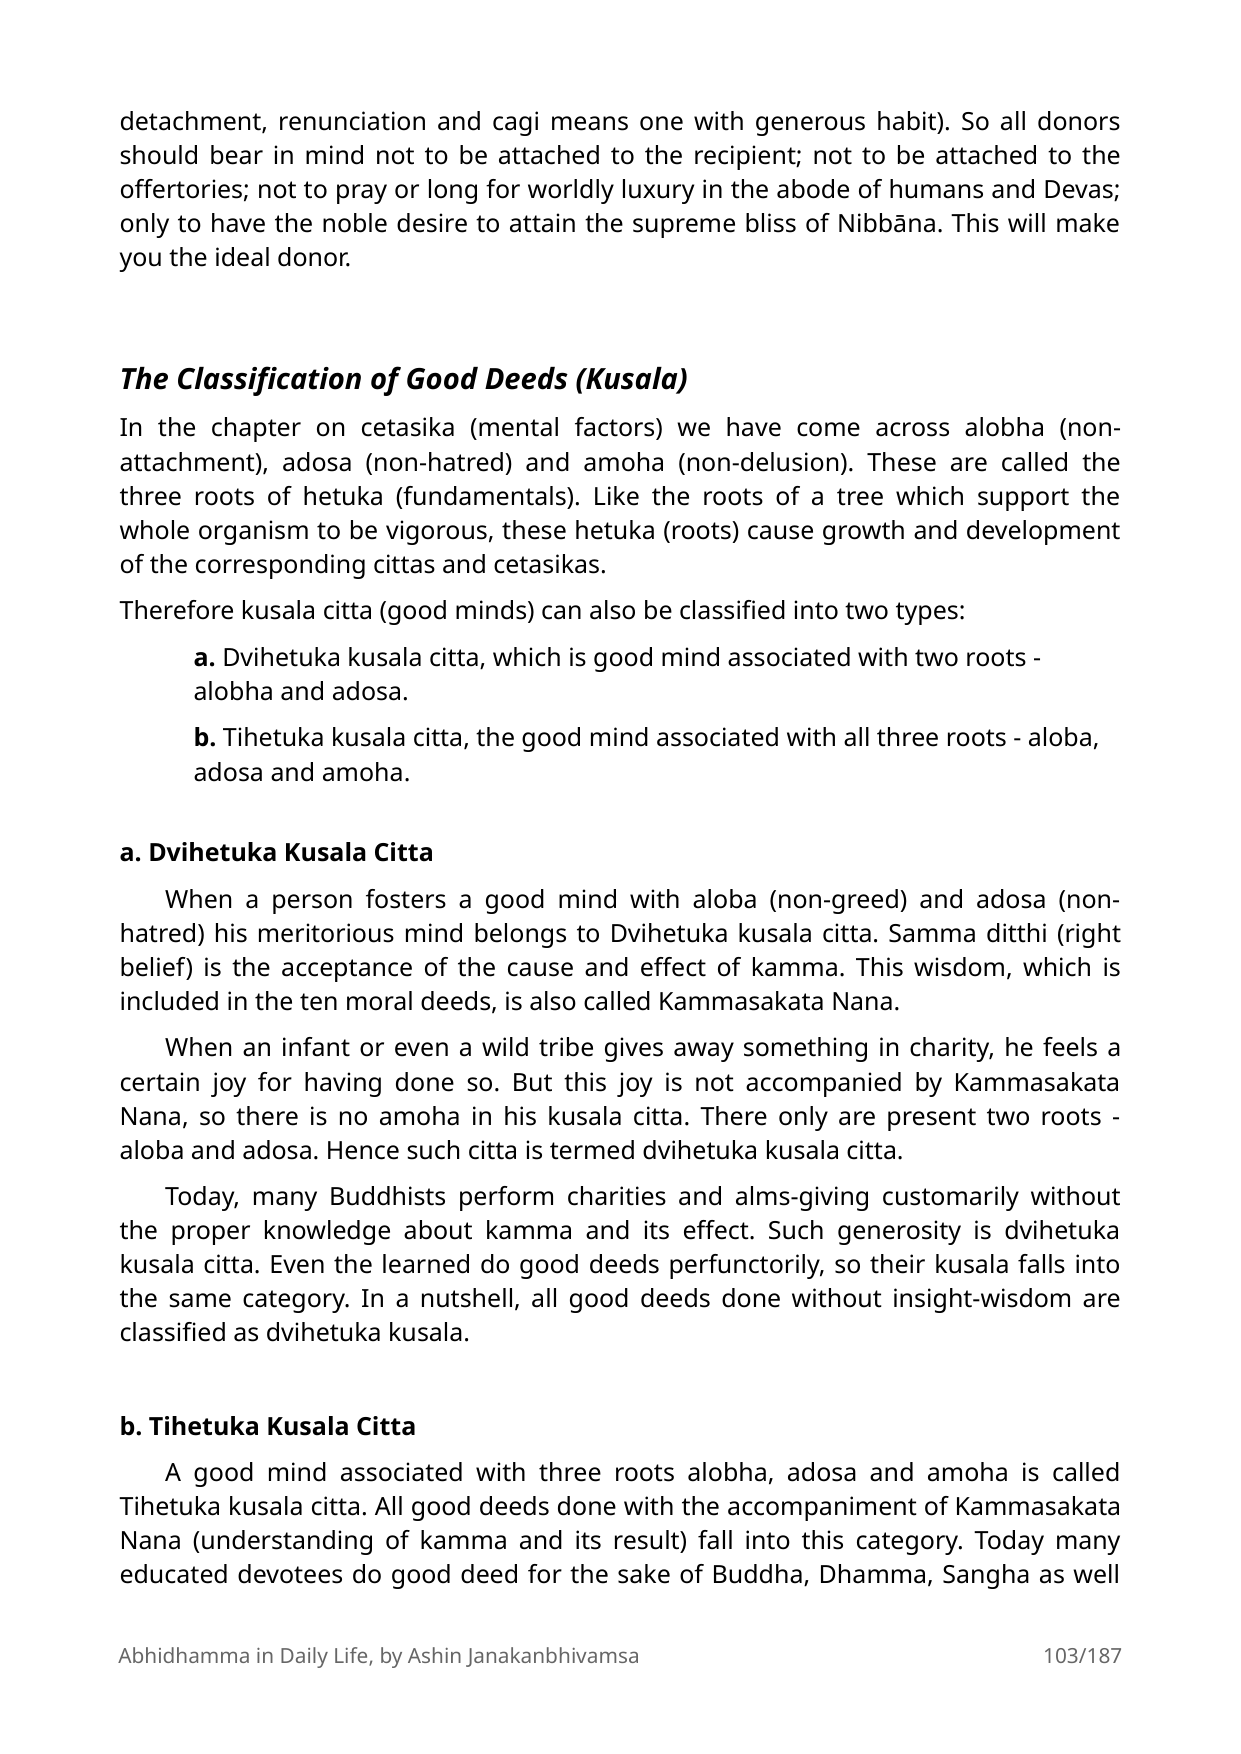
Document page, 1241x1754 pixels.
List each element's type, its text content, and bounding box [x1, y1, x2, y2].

text Therefore kusala citta (good minds) can also be classified into two types: [119, 593, 1122, 627]
text detachment, renunciation and cagi means one with generous habit). So all donors should bear in mind not to be attached to the recipient; not to be attached to the offertories; not to pray or long for worldly luxury in the abode of humans and Devas; only to have the noble desire to attain the supreme bliss of Nibbāna. This will make you the ideal donor. [119, 103, 1122, 274]
text b. Tihetuka Kusala Citta [119, 1408, 1122, 1442]
text a. Dvihetuka kusala citta, which is good mind associated with two roots - alobha and adosa. [193, 639, 1122, 708]
text In the chapter on cetasika (mental factors) we have come across alobha (non-attachment), adosa (non-hatred) and amoha (non-delusion). These are called the three roots of hetuka (fundamentals). Like the roots of a tree which support the whole organism to be vigorous, these hetuka (roots) cause growth and development of the corresponding cittas and cetasikas. [119, 410, 1122, 580]
text When an infant or even a wild tribe gives away something in charity, he feels a certain joy for having done so. But this joy is not accompanied by Kammasakata Nana, so there is no amoha in his kusala citta. There only are present two roots - aloba and adosa. Hence such citta is termed dvihetuka kusala citta. [119, 1030, 1122, 1166]
text When a person fosters a good mind with aloba (non-greed) and adosa (non-hatred) his meritorious mind belongs to Dvihetuka kusala citta. Samma ditthi (right belief) is the acceptance of the cause and effect of kamma. This wisdom, which is included in the ten moral deeds, is also called Kammasakata Nana. [119, 881, 1122, 1018]
subtitle The Classification of Good Deeds (Kusala) [119, 358, 1122, 398]
text A good mind associated with three roots alobha, adosa and amoha is called Tihetuka kusala citta. All good deeds done with the accompaniment of Kammasakata Nana (understanding of kamma and its result) fall into this category. Today many educated devotees do good deed for the sake of Buddha, Dhamma, Sangha as well [119, 1455, 1122, 1591]
text b. Tihetuka kusala citta, the good mind associated with all three roots - aloba, adosa and amoha. [193, 720, 1122, 822]
text a. Dvihetuka Kusala Citta [119, 835, 1122, 869]
text Today, many Buddhists perform charities and alms-giving customarily without the proper knowledge about kamma and its effect. Such generosity is dvihetuka kusala citta. Even the learned do good deeds perfunctorily, so their kusala falls into the same category. In a nutshell, all good deeds done without insight-wisdom are classified as dvihetuka kusala. [119, 1179, 1122, 1349]
